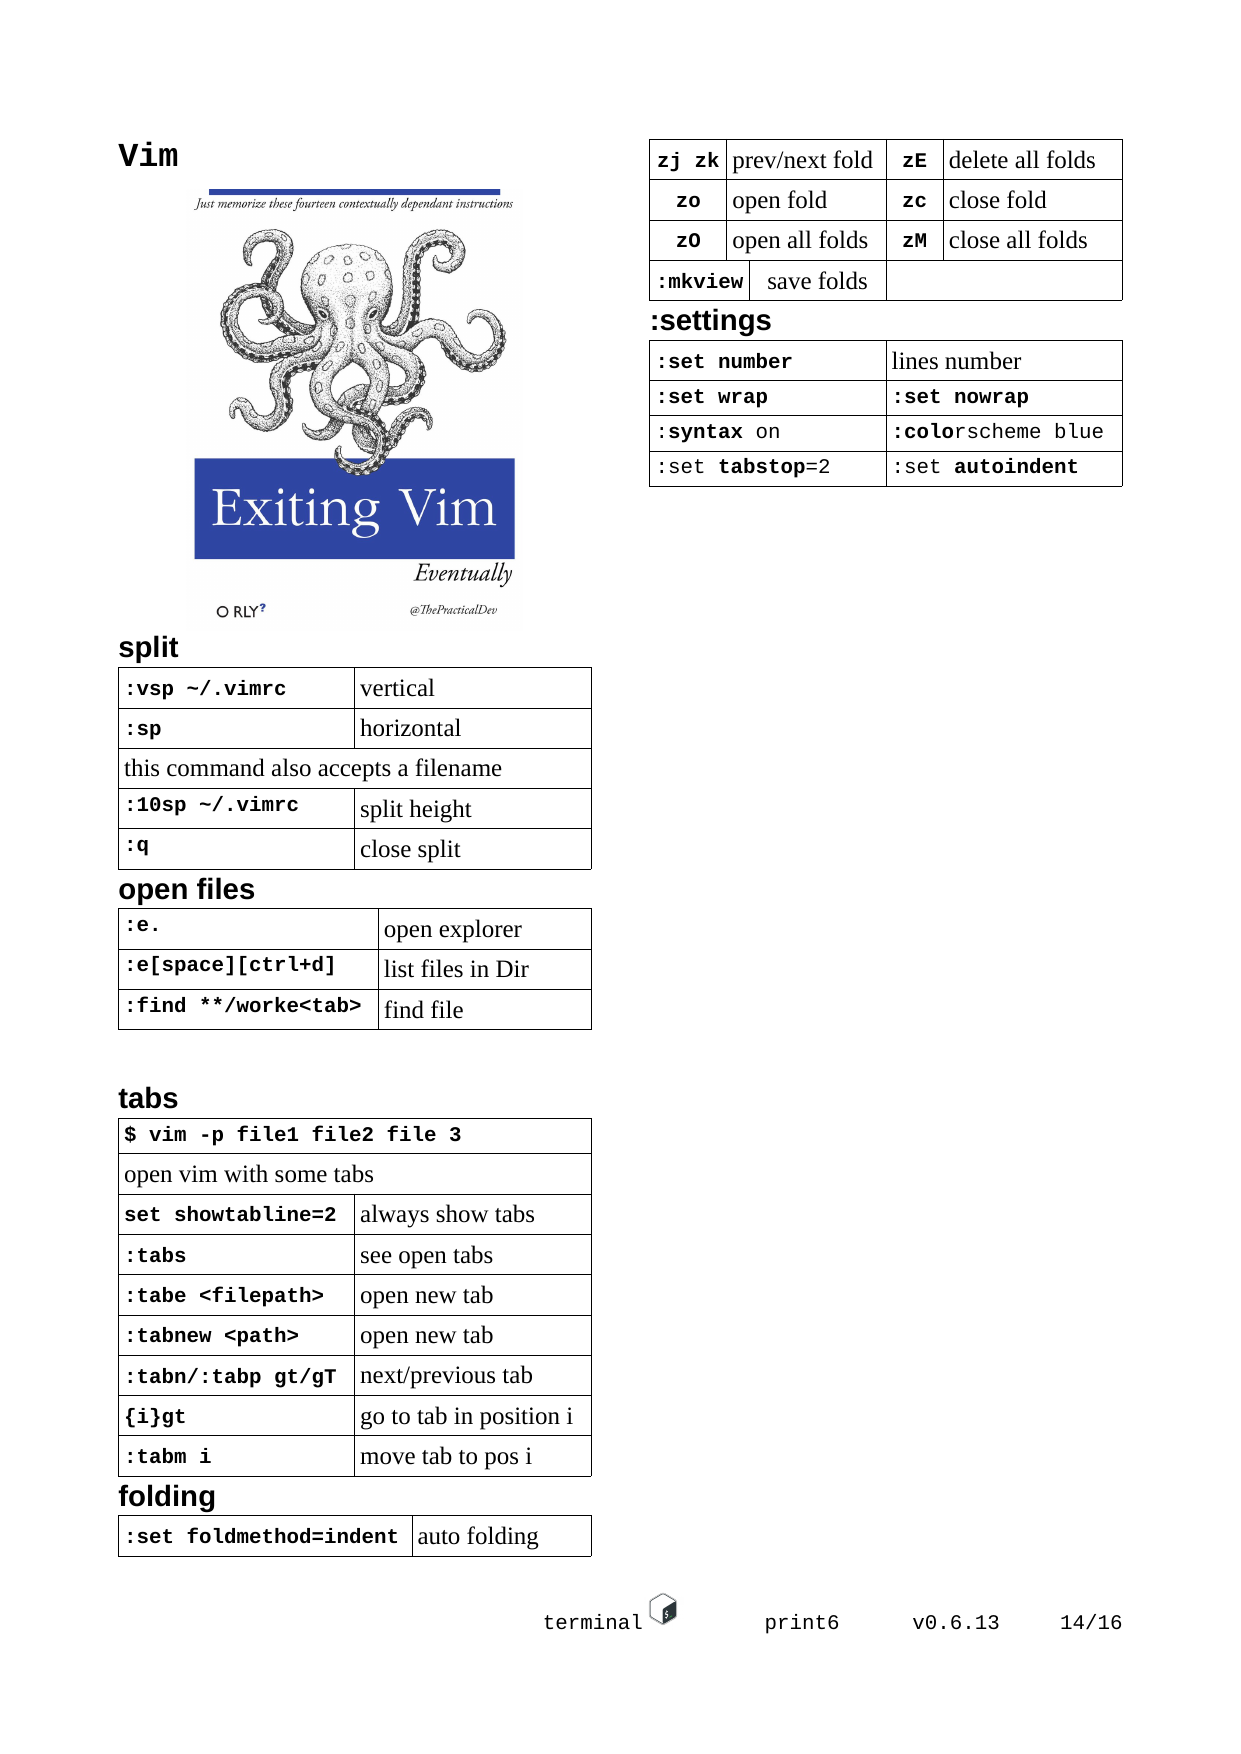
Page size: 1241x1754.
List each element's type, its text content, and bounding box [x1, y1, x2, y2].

table_header lines number [887, 341, 1122, 380]
table_cell :set autoindent [887, 452, 1122, 486]
subtitle folding [118, 1479, 591, 1512]
table_cell :e[space][ctrl+d] [119, 950, 378, 989]
table_cell delete all folds [944, 140, 1122, 179]
table_cell save folds [750, 261, 886, 300]
picture [642, 1588, 684, 1630]
table_cell :tabe <filepath> [119, 1275, 354, 1314]
table_cell zM [887, 221, 943, 260]
table_cell close all folds [944, 221, 1122, 260]
table_cell set showtabline=2 [119, 1195, 354, 1234]
table_header vertical [355, 668, 591, 707]
table_cell open new tab [355, 1316, 591, 1355]
table_cell list files in Dir [379, 950, 591, 989]
table_cell :mkview [650, 261, 749, 300]
subtitle open files [118, 872, 591, 905]
table_cell :q [119, 829, 354, 869]
table_cell zO [650, 221, 726, 260]
table_cell close fold [944, 180, 1122, 219]
table_header :vsp ~/.vimrc [119, 668, 354, 707]
subtitle Vim [118, 139, 591, 177]
table_cell :tabn/:tabp gt/gT [119, 1356, 354, 1395]
table_cell horizontal [355, 709, 591, 748]
picture [186, 189, 523, 631]
table_cell :tabs [119, 1235, 354, 1274]
table_cell :set nowrap [887, 381, 1122, 415]
table_cell open new tab [355, 1275, 591, 1314]
table_cell :tabnew <path> [119, 1316, 354, 1355]
table_cell always show tabs [355, 1195, 591, 1234]
table_cell :sp [119, 709, 354, 748]
subtitle tabs [118, 1081, 591, 1115]
table_cell {i}gt [119, 1396, 354, 1435]
table_header auto folding [413, 1516, 591, 1556]
table_cell zc [887, 180, 943, 219]
table_cell see open tabs [355, 1235, 591, 1274]
subtitle split [118, 631, 591, 664]
subtitle :settings [649, 303, 1122, 337]
table_cell zE [887, 140, 943, 179]
table_header :set foldmethod=indent [119, 1516, 412, 1556]
table_cell go to tab in position i [355, 1396, 591, 1435]
table_cell :find **/worke<tab> [119, 990, 378, 1029]
table_cell next/previous tab [355, 1356, 591, 1395]
table_cell :tabm i [119, 1436, 354, 1476]
table_cell :colorscheme blue [887, 416, 1122, 451]
table_cell open fold [727, 180, 886, 219]
table_header $ vim -p file1 file2 file 3 [119, 1119, 591, 1153]
table_cell :syntax on [650, 416, 886, 451]
table_cell open vim with some tabs [119, 1154, 591, 1193]
table_cell open all folds [727, 221, 886, 260]
table_cell zo [650, 180, 726, 219]
table_cell find file [379, 990, 591, 1029]
table_cell move tab to pos i [355, 1436, 591, 1476]
table_cell [887, 261, 1122, 300]
table_cell zj zk [650, 140, 726, 179]
table_cell prev/next fold [727, 140, 886, 179]
table_header :set number [650, 341, 886, 380]
table_cell :10sp ~/.vimrc [119, 789, 354, 828]
table_cell close split [355, 829, 591, 869]
table_header :e. [119, 909, 378, 949]
table_cell split height [355, 789, 591, 828]
table_cell :set tabstop=2 [650, 452, 886, 486]
table_cell :set wrap [650, 381, 886, 415]
table_cell this command also accepts a filename [119, 749, 591, 788]
table_header open explorer [379, 909, 591, 949]
